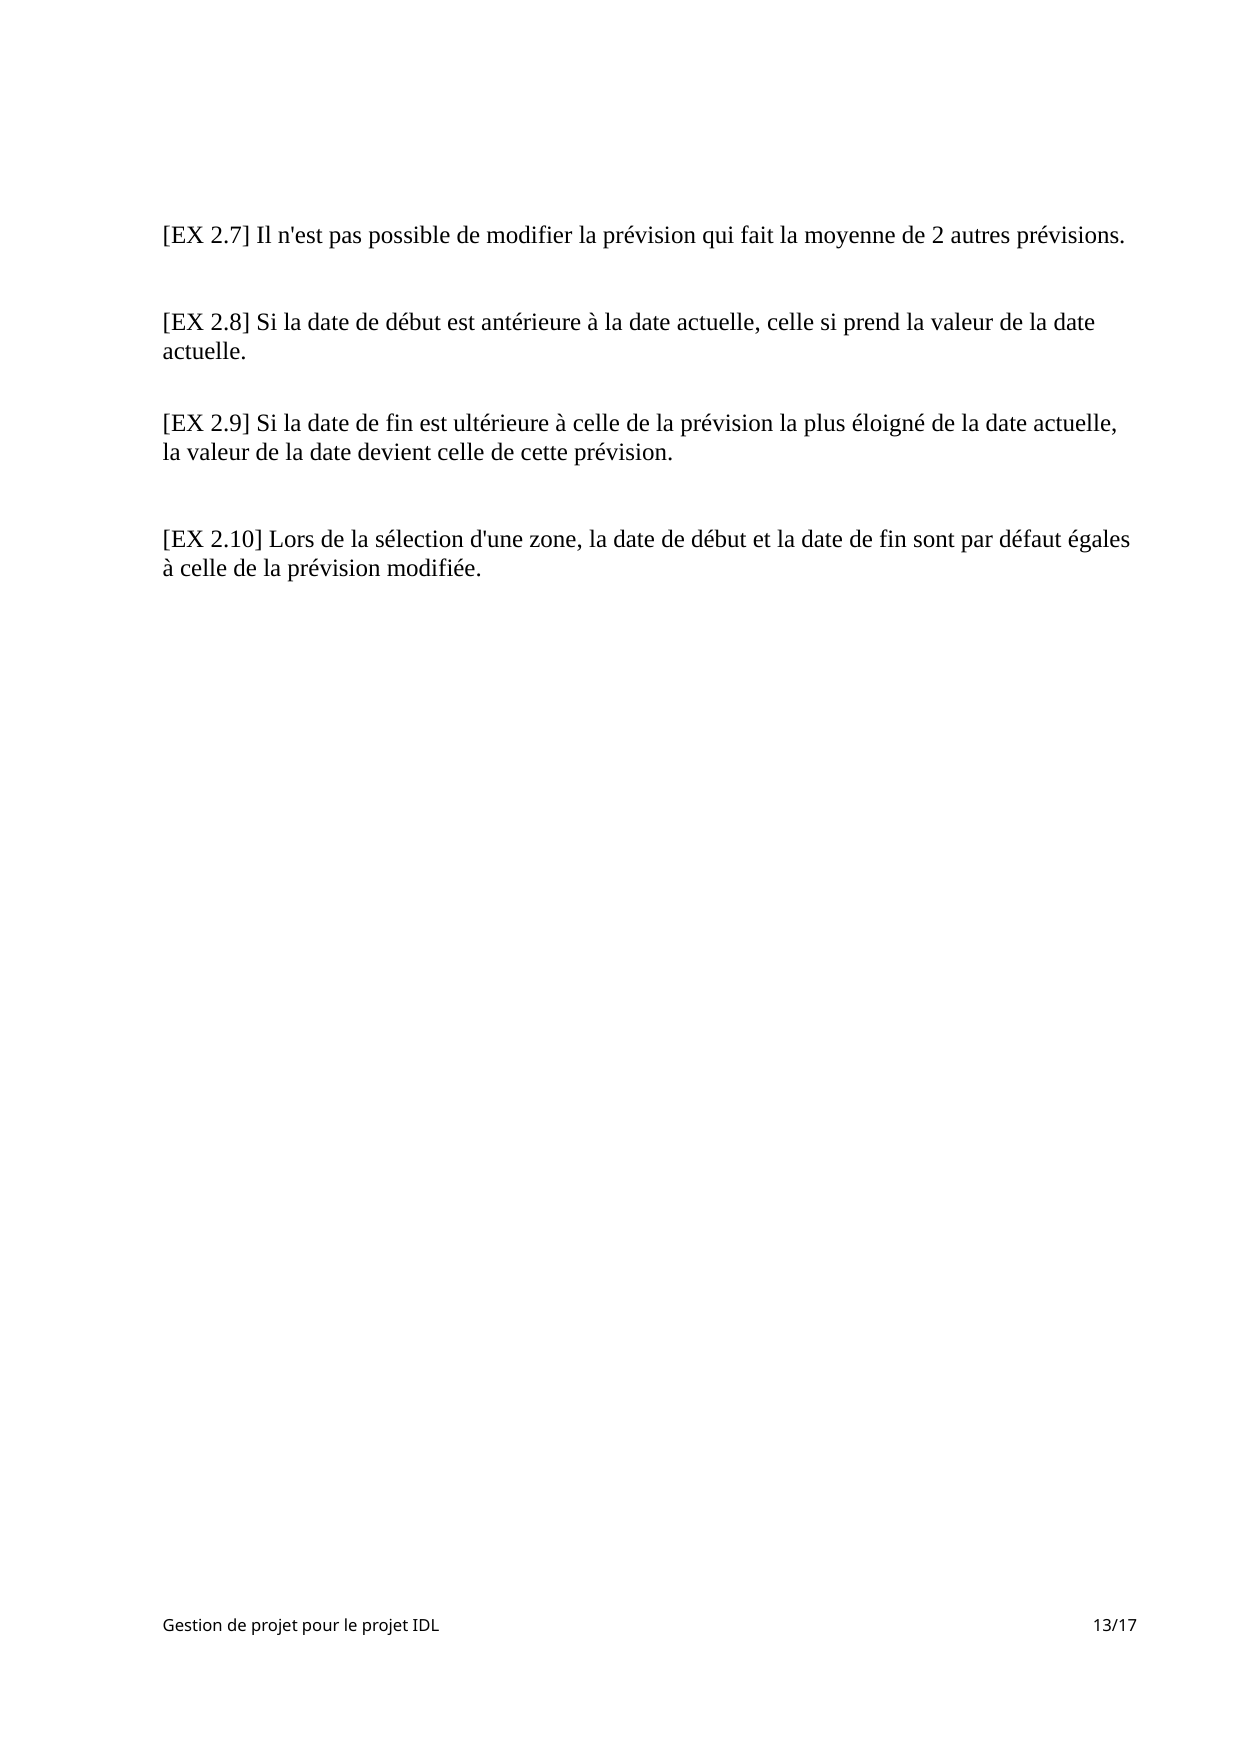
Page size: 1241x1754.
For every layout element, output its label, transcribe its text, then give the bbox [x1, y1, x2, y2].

text [EX 2.7] Il n'est pas possible de modifier la prévision qui fait la moyenne de 2 autres prévisions. [162, 220, 1137, 249]
text [EX 2.8] Si la date de début est antérieure à la date actuelle, celle si prend la valeur de la date actuelle. [162, 307, 1137, 393]
text [EX 2.9] Si la date de fin est ultérieure à celle de la prévision la plus éloigné de la date actuelle, la valeur de la date devient celle de cette prévision. [162, 408, 1137, 466]
text [EX 2.10] Lors de la sélection d'une zone, la date de début et la date de fin sont par défaut égales à celle de la prévision modifiée. [162, 524, 1137, 581]
